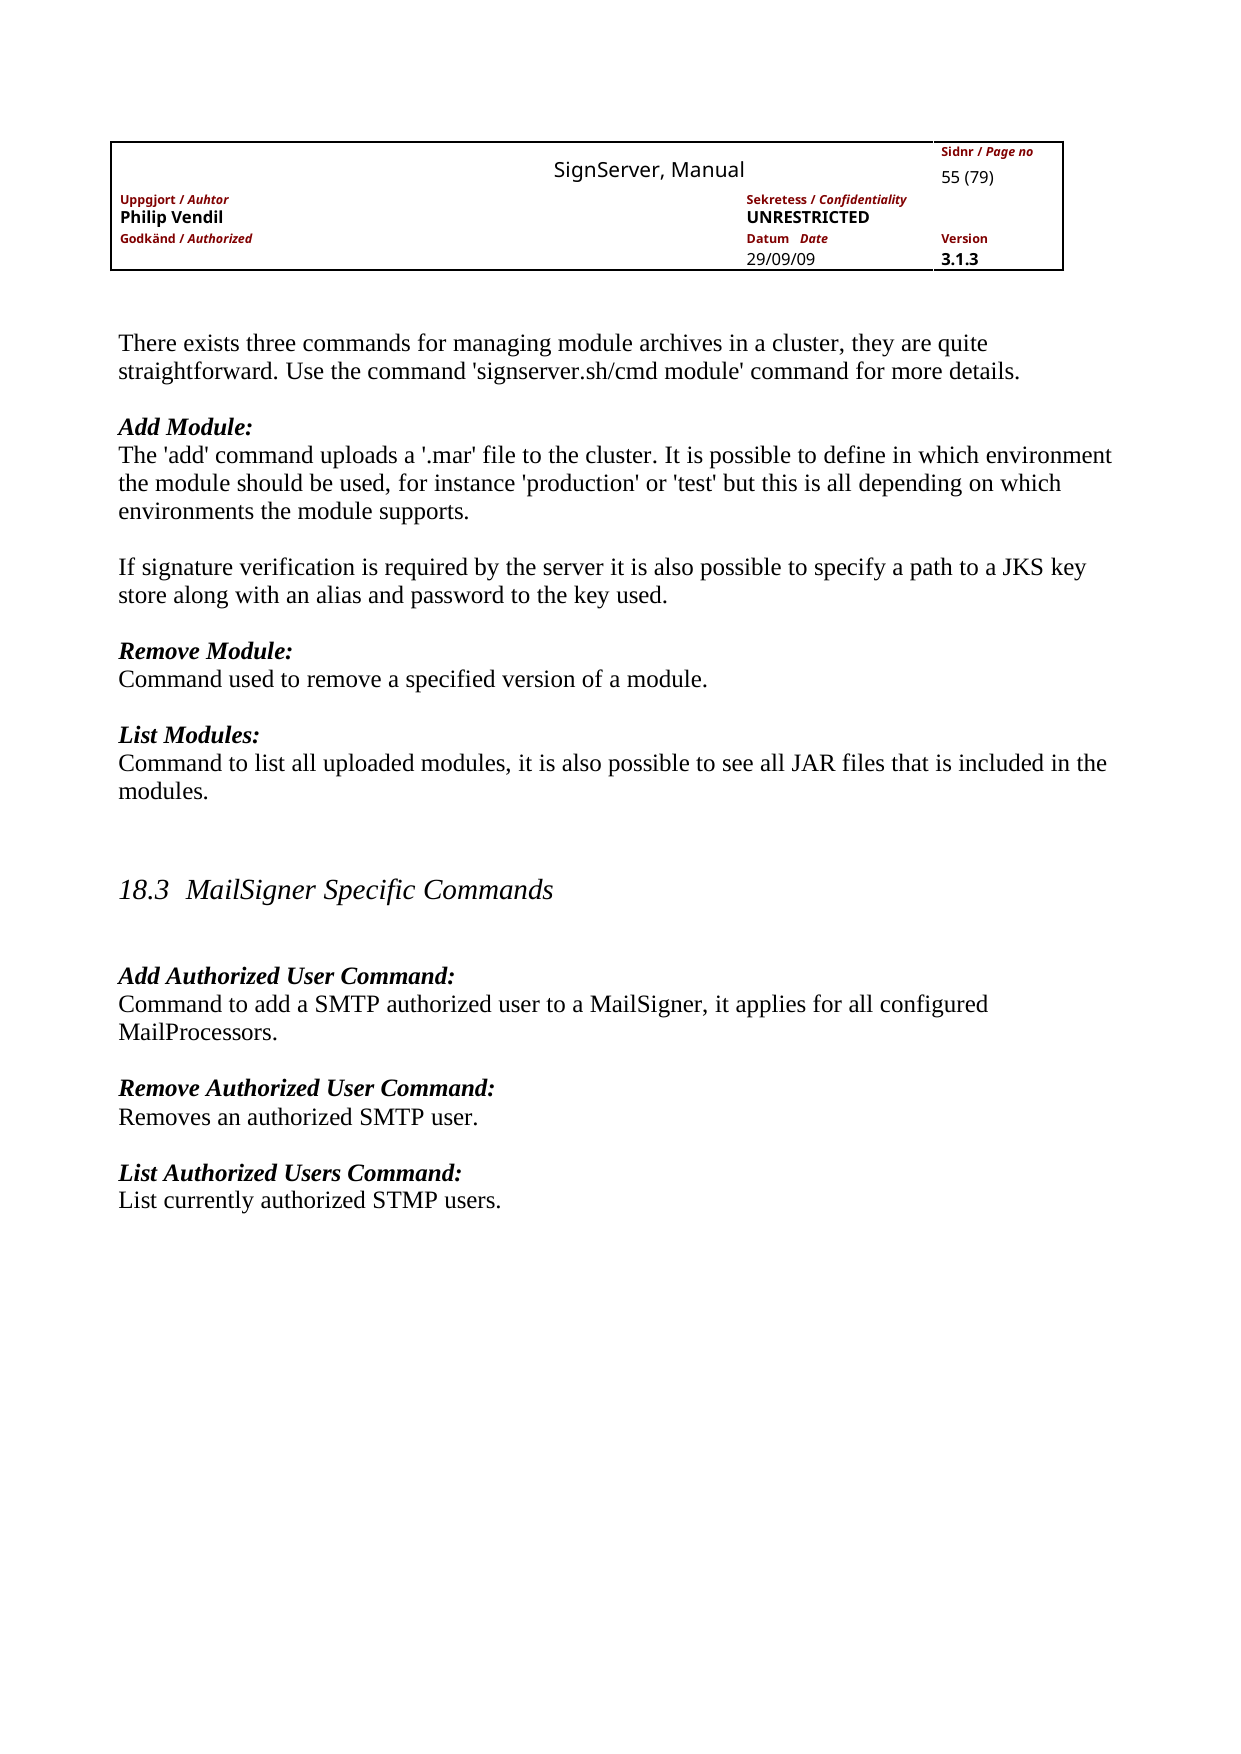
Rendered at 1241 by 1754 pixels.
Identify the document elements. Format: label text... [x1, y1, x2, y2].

text Add Module: [118, 413, 1122, 441]
subtitle MailSigner Specific Commands [118, 874, 1122, 906]
text There exists three commands for managing module archives in a cluster, they are quite straightforward. Use the command 'signserver.sh/cmd module' command for more details. [118, 329, 1122, 385]
text List currently authorized STMP users. [118, 1186, 1122, 1214]
text Command used to remove a specified version of a module. [118, 665, 1122, 693]
text Add Authorized User Command: [118, 962, 1122, 990]
text If signature verification is required by the server it is also possible to specify a path to a JKS key store along with an alias and password to the key used. [118, 553, 1122, 609]
text Removes an authorized SMTP user. [118, 1102, 1122, 1130]
text List Modules: [118, 721, 1122, 749]
text The 'add' command uploads a '.mar' file to the cluster. It is possible to define in which environment the module should be used, for instance 'production' or 'test' but this is all depending on which environments the module supports. [118, 441, 1122, 525]
text Command to list all uploaded modules, it is also possible to see all JAR files that is included in the modules. [118, 749, 1122, 805]
text List Authorized Users Command: [118, 1158, 1122, 1186]
text Command to add a SMTP authorized user to a MailSigner, it applies for all configured MailProcessors. [118, 990, 1122, 1046]
text Remove Authorized User Command: [118, 1074, 1122, 1102]
text Remove Module: [118, 637, 1122, 665]
